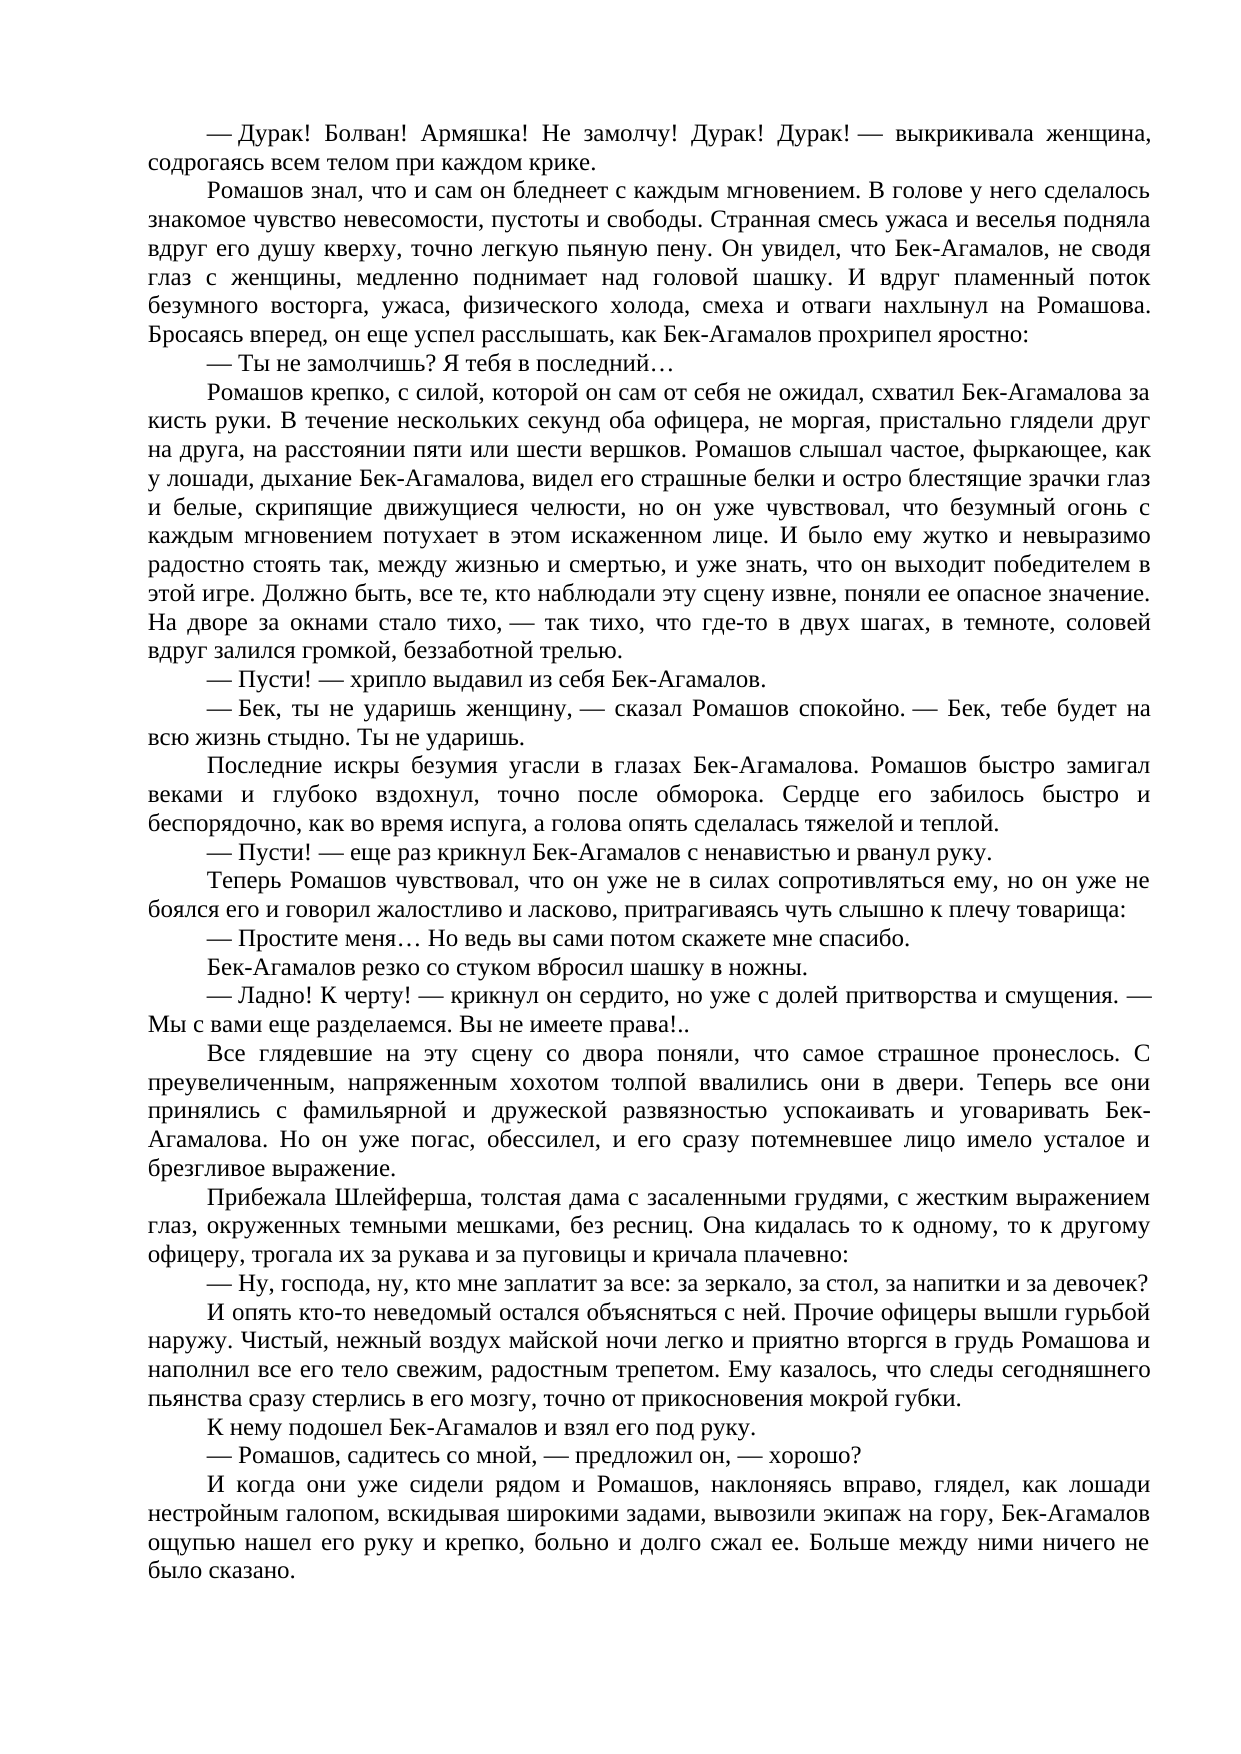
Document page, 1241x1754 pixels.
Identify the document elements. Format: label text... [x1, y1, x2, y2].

text И опять кто-то неведомый остался объясняться с ней. Прочие офицеры вышли гурьбой наружу. Чистый, нежный воздух майской ночи легко и приятно вторгся в грудь Ромашова и наполнил все его тело свежим, радостным трепетом. Ему казалось, что следы сегодняшнего пьянства сразу стерлись в его мозгу, точно от прикосновения мокрой губки. [148, 1297, 1152, 1412]
text — Бек, ты не ударишь женщину, — сказал Ромашов спокойно. — Бек, тебе будет на всю жизнь стыдно. Ты не ударишь. [148, 693, 1152, 751]
text — Простите меня… Но ведь вы сами потом скажете мне спасибо. [148, 923, 1152, 952]
text Бек-Агамалов резко со стуком вбросил шашку в ножны. [148, 952, 1152, 981]
text Прибежала Шлейферша, толстая дама с засаленными грудями, с жестким выражением глаз, окруженных темными мешками, без ресниц. Она кидалась то к одному, то к другому офицеру, трогала их за рукава и за пуговицы и кричала плачевно: [148, 1182, 1152, 1268]
text — Пусти! — еще раз крикнул Бек-Агамалов с ненавистью и рванул руку. [148, 837, 1152, 866]
text — Ну, господа, ну, кто мне заплатит за все: за зеркало, за стол, за напитки и за девочек? [148, 1268, 1152, 1297]
text И когда они уже сидели рядом и Ромашов, наклоняясь вправо, глядел, как лошади нестройным галопом, вскидывая широкими задами, вывозили экипаж на гору, Бек-Агамалов ощупью нашел его руку и крепко, больно и долго сжал ее. Больше между ними ничего не было сказано. [148, 1469, 1152, 1584]
text К нему подошел Бек-Агамалов и взял его под руку. [148, 1412, 1152, 1441]
text — Ладно! К черту! — крикнул он сердито, но уже с долей притворства и смущения. — Мы с вами еще разделаемся. Вы не имеете права!.. [148, 981, 1152, 1038]
text — Пусти! — хрипло выдавил из себя Бек-Агамалов. [148, 664, 1152, 693]
text Ромашов знал, что и сам он бледнеет с каждым мгновением. В голове у него сделалось знакомое чувство невесомости, пустоты и свободы. Странная смесь ужаса и веселья подняла вдруг его душу кверху, точно легкую пьяную пену. Он увидел, что Бек-Агамалов, не сводя глаз с женщины, медленно поднимает над головой шашку. И вдруг пламенный поток безумного восторга, ужаса, физического холода, смеха и отваги нахлынул на Ромашова. Бросаясь вперед, он еще успел расслышать, как Бек-Агамалов прохрипел яростно: [148, 176, 1152, 348]
text Ромашов крепко, с силой, которой он сам от себя не ожидал, схватил Бек-Агамалова за кисть руки. В течение нескольких секунд оба офицера, не моргая, пристально глядели друг на друга, на расстоянии пяти или шести вершков. Ромашов слышал частое, фыркающее, как у лошади, дыхание Бек-Агамалова, видел его страшные белки и остро блестящие зрачки глаз и белые, скрипящие движущиеся челюсти, но он уже чувствовал, что безумный огонь с каждым мгновением потухает в этом искаженном лице. И было ему жутко и невыразимо радостно стоять так, между жизнью и смертью, и уже знать, что он выходит победителем в этой игре. Должно быть, все те, кто наблюдали эту сцену извне, поняли ее опасное значение. На дворе за окнами стало тихо, — так тихо, что где-то в двух шагах, в темноте, соловей вдруг залился громкой, беззаботной трелью. [148, 377, 1152, 664]
text — Ты не замолчишь? Я тебя в последний… [148, 348, 1152, 377]
text Все глядевшие на эту сцену со двора поняли, что самое страшное пронеслось. С преувеличенным, напряженным хохотом толпой ввалились они в двери. Теперь все они принялись с фамильярной и дружеской развязностью успокаивать и уговаривать Бек-Агамалова. Но он уже погас, обессилел, и его сразу потемневшее лицо имело усталое и брезгливое выражение. [148, 1038, 1152, 1182]
text Последние искры безумия угасли в глазах Бек-Агамалова. Ромашов быстро замигал веками и глубоко вздохнул, точно после обморока. Сердце его забилось быстро и беспорядочно, как во время испуга, а голова опять сделалась тяжелой и теплой. [148, 751, 1152, 837]
text — Дурак! Болван! Армяшка! Не замолчу! Дурак! Дурак! — выкрикивала женщина, содрогаясь всем телом при каждом крике. [148, 118, 1152, 176]
text Теперь Ромашов чувствовал, что он уже не в силах сопротивляться ему, но он уже не боялся его и говорил жалостливо и ласково, притрагиваясь чуть слышно к плечу товарища: [148, 866, 1152, 923]
text — Ромашов, садитесь со мной, — предложил он, — хорошо? [148, 1441, 1152, 1469]
